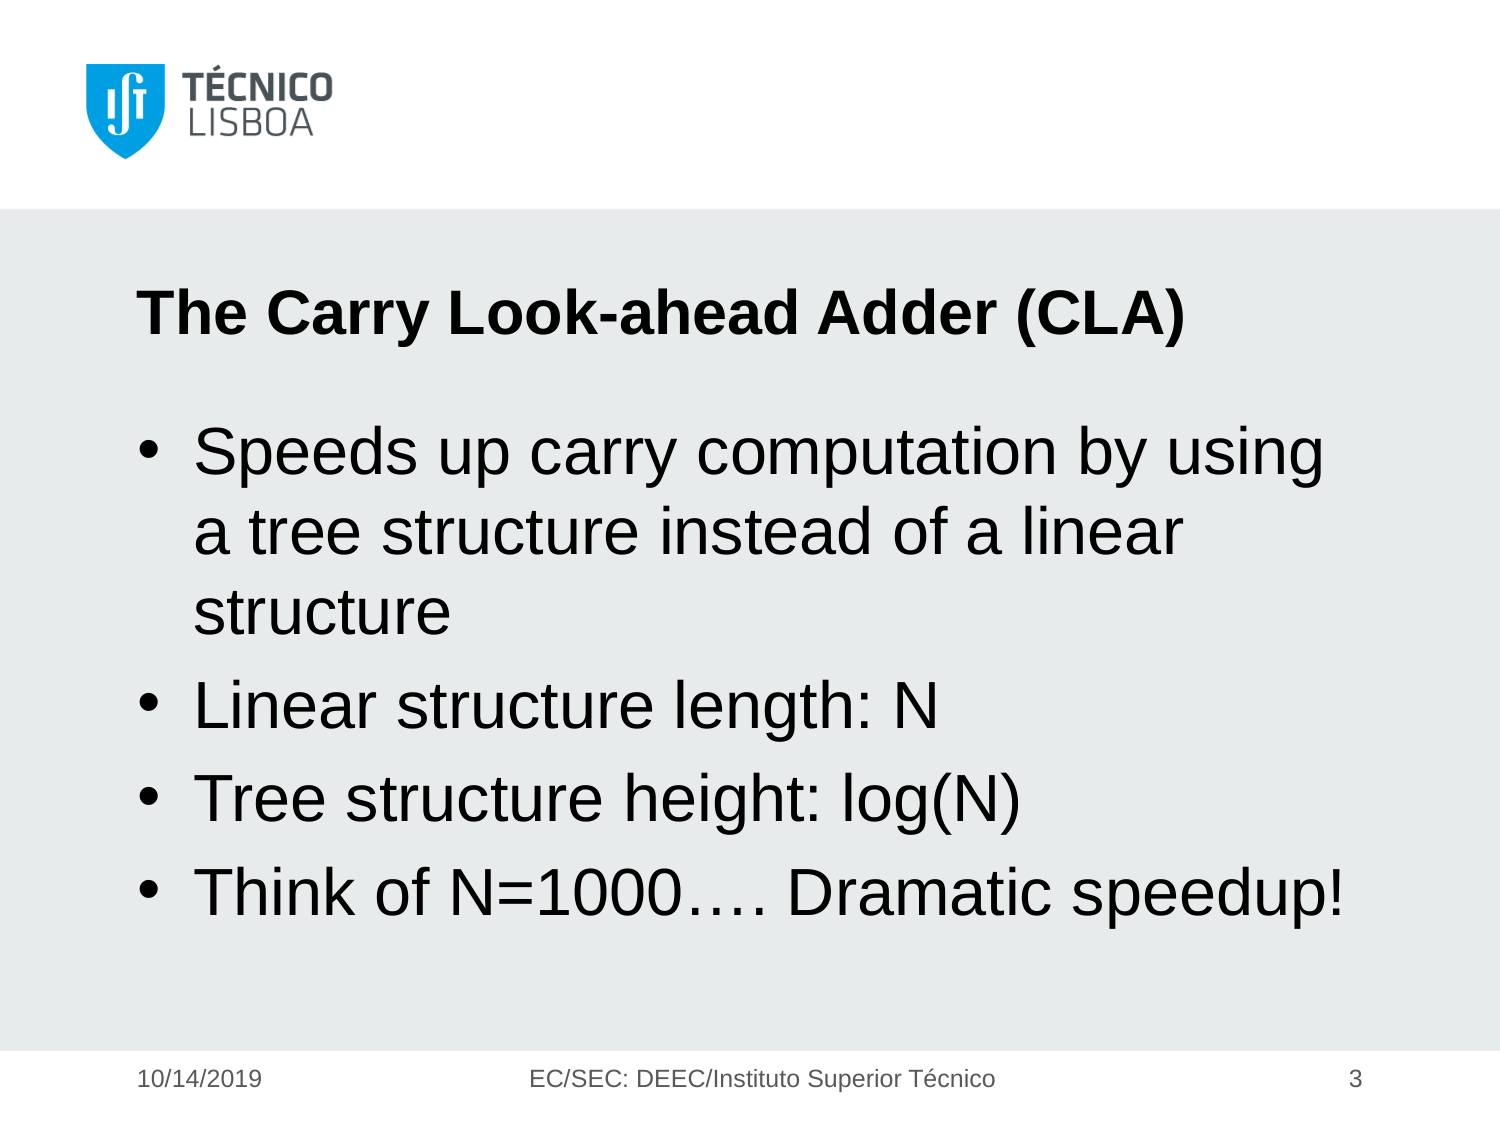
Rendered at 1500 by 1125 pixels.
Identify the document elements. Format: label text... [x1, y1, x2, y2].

list Speeds up carry computation by using a tree structure instead of a linear structure Linear structure length: N Tree structure height: log(N) Think of N=1000…. Dramatic speedup! [121, 400, 1378, 1005]
title The Carry Look-ahead Adder (CLA) [121, 237, 1378, 381]
slide_number 10/14/2019 [121, 1052, 425, 1103]
slide_number [1077, 1052, 1378, 1103]
footer EC/SEC: DEEC/Instituto Superior Técnico [512, 1052, 1021, 1103]
picture [0, 0, 1500, 1125]
